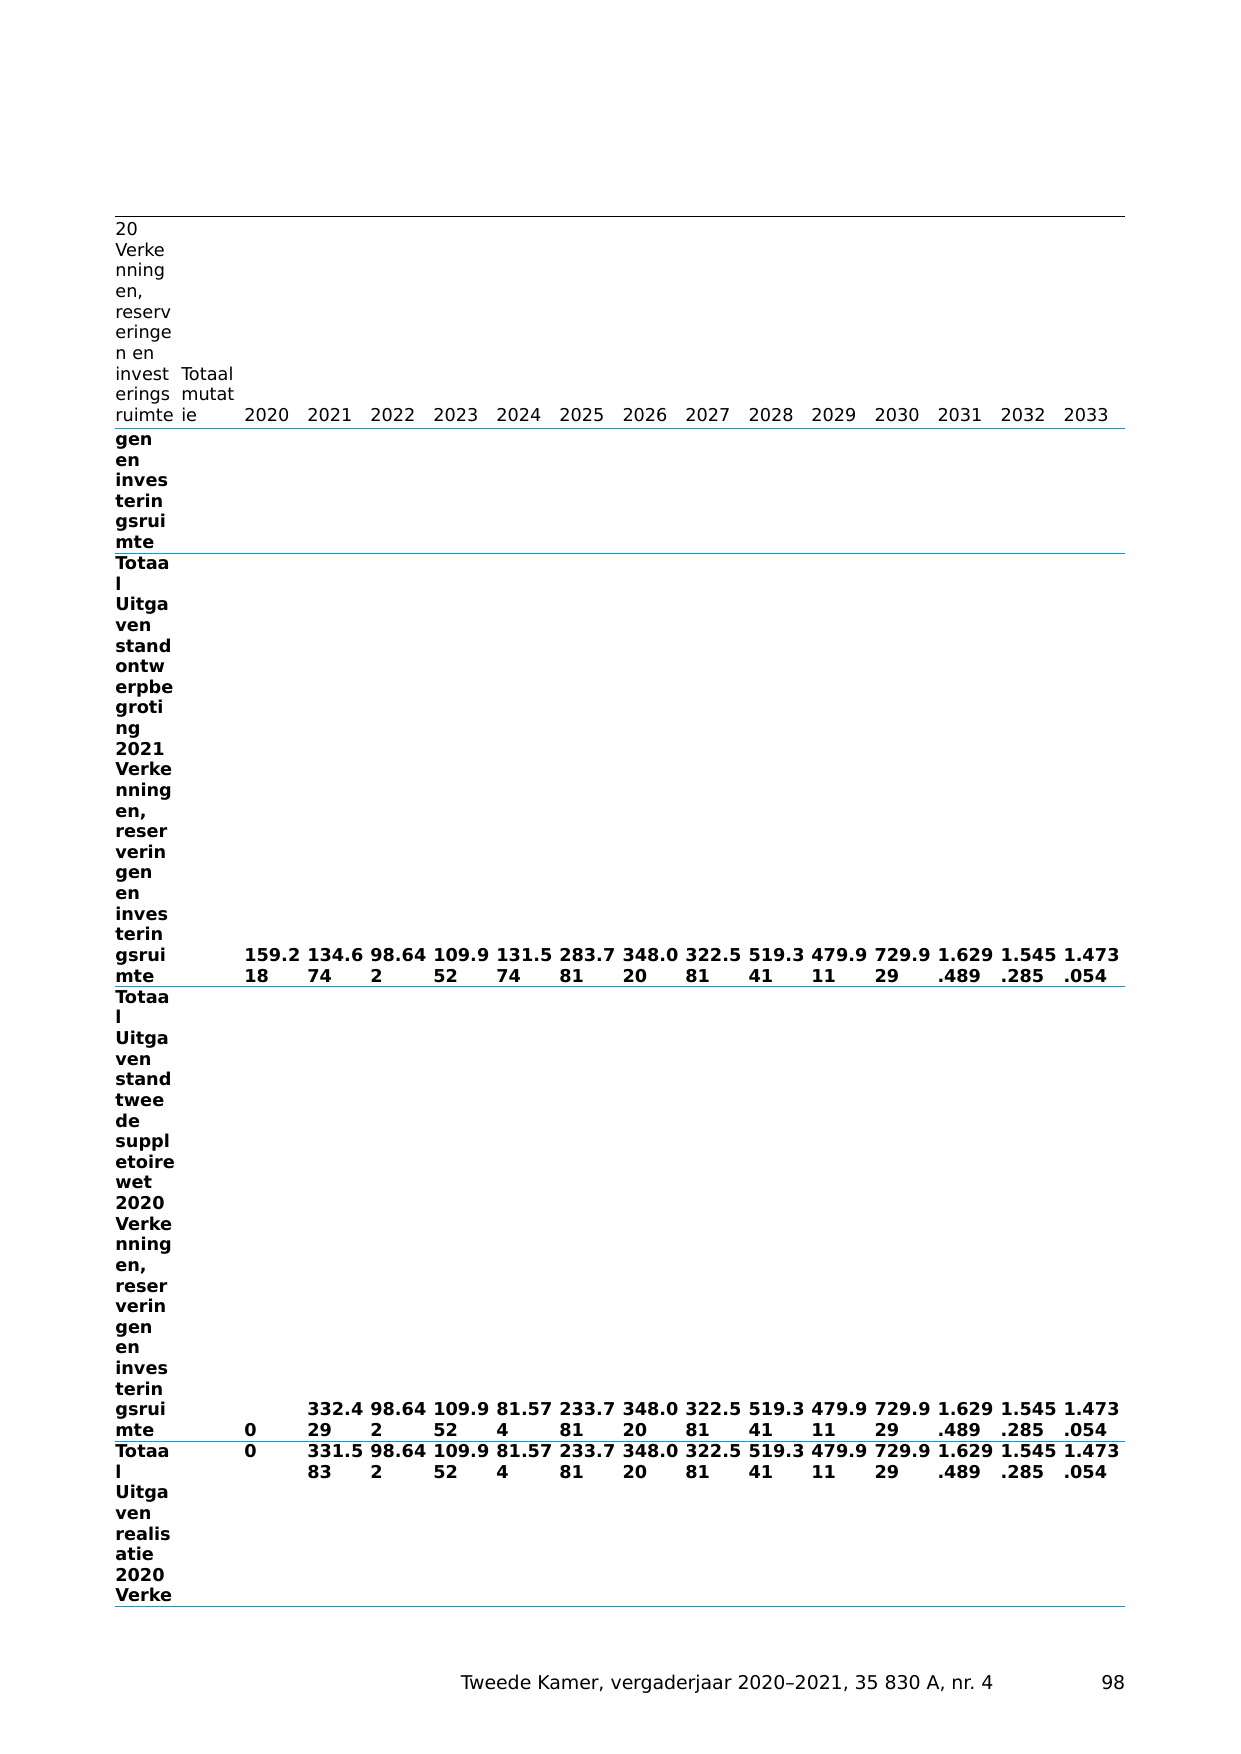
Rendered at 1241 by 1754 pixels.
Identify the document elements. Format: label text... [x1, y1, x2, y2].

table_cell 2020 [241, 217, 304, 428]
table_header Tabel 8 Artikel 20 Verkenningen, reserveringen en investeringsruimte [115, 191, 1125, 216]
table_cell 1.473.054 [1060, 1442, 1125, 1606]
table_cell 2031 [934, 217, 997, 428]
table_cell 479.911 [808, 987, 871, 1441]
table_cell 348.020 [619, 987, 682, 1441]
table_cell 2027 [682, 217, 745, 428]
table_cell [178, 987, 241, 1441]
table_cell [998, 429, 1060, 553]
table_cell 1.545.285 [998, 554, 1060, 986]
table_cell 2023 [430, 217, 493, 428]
table_cell [367, 429, 430, 553]
table_cell 1.545.285 [998, 1442, 1060, 1606]
table_cell 131.574 [493, 554, 556, 986]
table_cell 2028 [745, 217, 808, 428]
table_cell 109.952 [430, 987, 493, 1441]
table_cell 2026 [619, 217, 682, 428]
table_cell 331.583 [304, 1442, 367, 1606]
table_cell [745, 429, 808, 553]
table_cell [178, 429, 241, 553]
table_cell 109.952 [430, 1442, 493, 1606]
table_cell 109.952 [430, 554, 493, 986]
table_cell [178, 1442, 241, 1606]
table_cell [1060, 429, 1125, 553]
table_cell [493, 429, 556, 553]
table_cell 2021 [304, 217, 367, 428]
table_cell 1.629.489 [934, 987, 997, 1441]
table_cell gen en investeringsruimte [115, 429, 178, 553]
table_cell 98.642 [367, 1442, 430, 1606]
table_cell 1.473.054 [1060, 987, 1125, 1441]
table_cell 233.781 [556, 1442, 619, 1606]
table_cell 322.581 [682, 987, 745, 1441]
table_cell [619, 429, 682, 553]
table_cell [934, 429, 997, 553]
table_cell 98.642 [367, 987, 430, 1441]
table_cell 2024 [493, 217, 556, 428]
table_cell [871, 429, 934, 553]
table_cell 1.473.054 [1060, 554, 1125, 986]
table_cell 322.581 [682, 554, 745, 986]
table_cell 2032 [998, 217, 1060, 428]
table_cell Totaal Uitgaven realisatie 2020 Verke [115, 1442, 178, 1606]
table_cell [556, 429, 619, 553]
table_cell 348.020 [619, 1442, 682, 1606]
table_cell 2022 [367, 217, 430, 428]
table_cell 2029 [808, 217, 871, 428]
table_cell 729.929 [871, 1442, 934, 1606]
table_cell 519.341 [745, 554, 808, 986]
table_cell 1.629.489 [934, 554, 997, 986]
table_cell 20 Verkenningen, reserveringen en investeringsruimte [115, 217, 178, 428]
table_cell [304, 429, 367, 553]
table_cell 479.911 [808, 554, 871, 986]
table_cell 348.020 [619, 554, 682, 986]
table_cell 519.341 [745, 1442, 808, 1606]
table_cell 519.341 [745, 987, 808, 1441]
table_cell 81.574 [493, 987, 556, 1441]
table_cell 0 [241, 1442, 304, 1606]
table_cell [241, 429, 304, 553]
table_cell [808, 429, 871, 553]
table_cell 2025 [556, 217, 619, 428]
table_cell 2030 [871, 217, 934, 428]
table_cell 332.429 [304, 987, 367, 1441]
table_cell 322.581 [682, 1442, 745, 1606]
table_cell 0 [241, 987, 304, 1441]
table_cell 1.629.489 [934, 1442, 997, 1606]
table_cell 98.642 [367, 554, 430, 986]
table_cell 159.218 [241, 554, 304, 986]
table_cell [430, 429, 493, 553]
table_cell Totaal Uitgaven stand tweede suppletoire wet 2020 Verkenningen, reserveringen en investeringsruimte [115, 987, 178, 1441]
table_cell 729.929 [871, 987, 934, 1441]
table_cell 1.545.285 [998, 987, 1060, 1441]
table_cell 233.781 [556, 987, 619, 1441]
table_cell 283.781 [556, 554, 619, 986]
table_cell 479.911 [808, 1442, 871, 1606]
table_cell 2033 [1060, 217, 1125, 428]
table_cell [682, 429, 745, 553]
table_cell 81.574 [493, 1442, 556, 1606]
table_cell Totaal mutatie [178, 217, 241, 428]
table_cell 729.929 [871, 554, 934, 986]
table_cell 134.674 [304, 554, 367, 986]
table_cell Totaal Uitgaven stand ontwerpbegroting 2021 Verkenningen, reserveringen en investeringsruimte [115, 554, 178, 986]
table_cell [178, 554, 241, 986]
